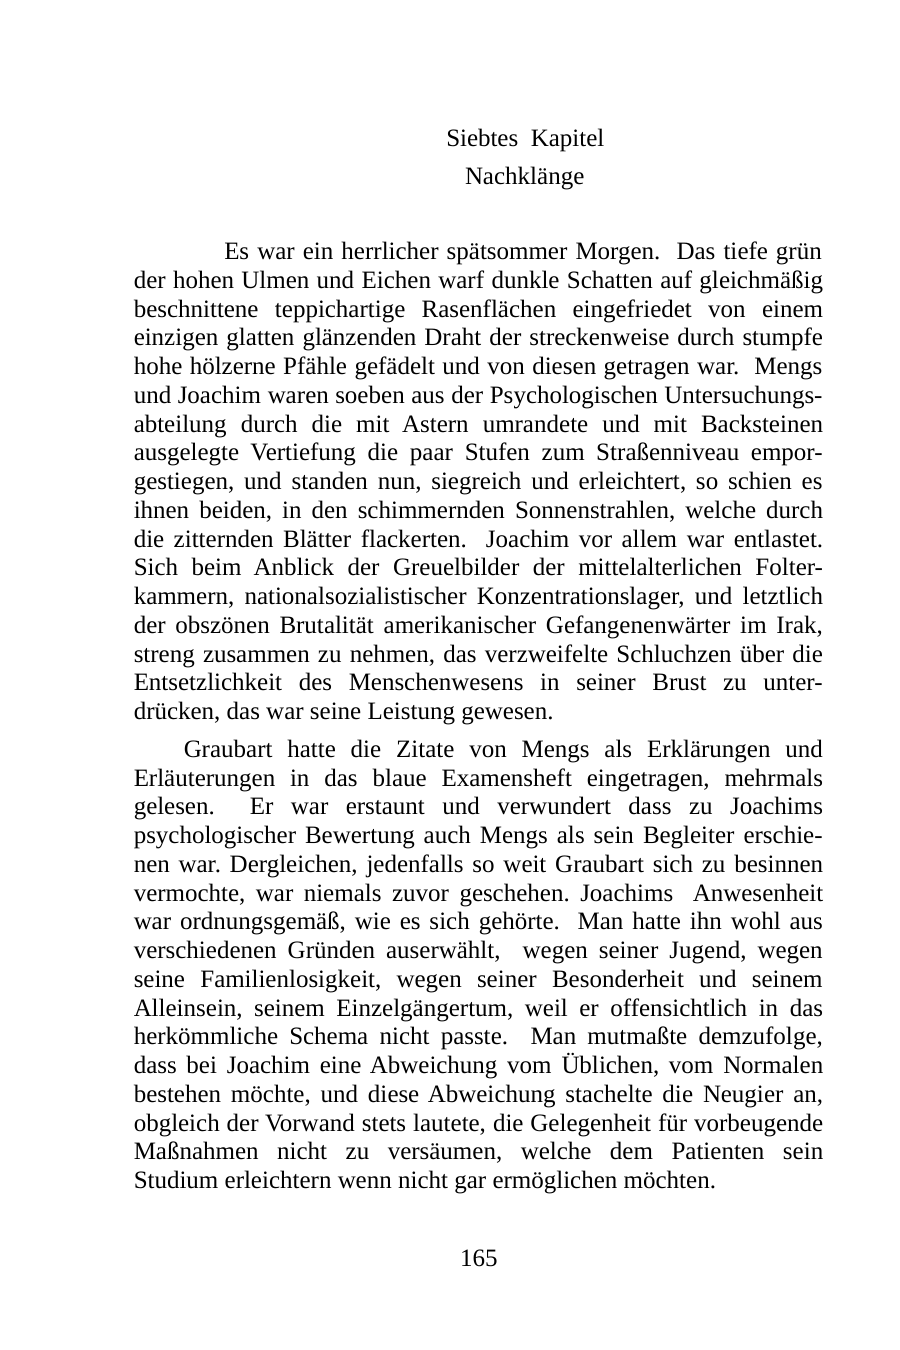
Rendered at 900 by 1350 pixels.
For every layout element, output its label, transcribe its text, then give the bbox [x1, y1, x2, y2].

text Graubart hatte die Zitate von Mengs als Erklärungen und Erläuterungen in das blaue Examensheft eingetragen, mehrmals gelesen. Er war erstaunt und verwundert dass zu Joachims psychologischer Bewertung auch Mengs als sein Begleiter erschie-nen war. Dergleichen, jedenfalls so weit Graubart sich zu besinnen vermochte, war niemals zuvor geschehen. Joachims Anwesenheit war ordnungsgemäß, wie es sich gehörte. Man hatte ihn wohl aus verschiedenen Gründen auserwählt, wegen seiner Jugend, wegen seine Familienlosigkeit, wegen seiner Besonderheit und seinem Alleinsein, seinem Einzelgängertum, weil er offensichtlich in das herkömmliche Schema nicht passte. Man mutmaßte demzufolge, dass bei Joachim eine Abweichung vom Üblichen, vom Normalen bestehen möchte, und diese Abweichung stachelte die Neugier an, obgleich der Vorwand stets lautete, die Gelegenheit für vorbeugende Maßnahmen nicht zu versäumen, welche dem Patienten sein Studium erleichtern wenn nicht gar ermöglichen möchten. [133, 734, 823, 1194]
text Es war ein herrlicher spätsommer Morgen. Das tiefe grün der hohen Ulmen und Eichen warf dunkle Schatten auf gleichmäßig beschnittene teppichartige Rasenflächen eingefriedet von einem einzigen glatten glänzenden Draht der streckenweise durch stumpfe hohe hölzerne Pfähle gefädelt und von diesen getragen war. Mengs und Joachim waren soeben aus der Psychologischen Untersuchungs-abteilung durch die mit Astern umrandete und mit Backsteinen ausgelegte Vertiefung die paar Stufen zum Straßenniveau empor-gestiegen, und standen nun, siegreich und erleichtert, so schien es ihnen beiden, in den schimmernden Sonnenstrahlen, welche durch die zitternden Blätter flackerten. Joachim vor allem war entlastet. Sich beim Anblick der Greuelbilder der mittelalterlichen Folter-kammern, nationalsozialistischer Konzentrationslager, und letztlich der obszönen Brutalität amerikanischer Gefangenenwärter im Irak, streng zusammen zu nehmen, das verzweifelte Schluchzen über die Entsetzlichkeit des Menschenwesens in seiner Brust zu unter-drücken, das war seine Leistung gewesen. [133, 236, 823, 725]
text Siebtes Kapitel [133, 123, 823, 152]
text Nachklänge [133, 161, 823, 189]
